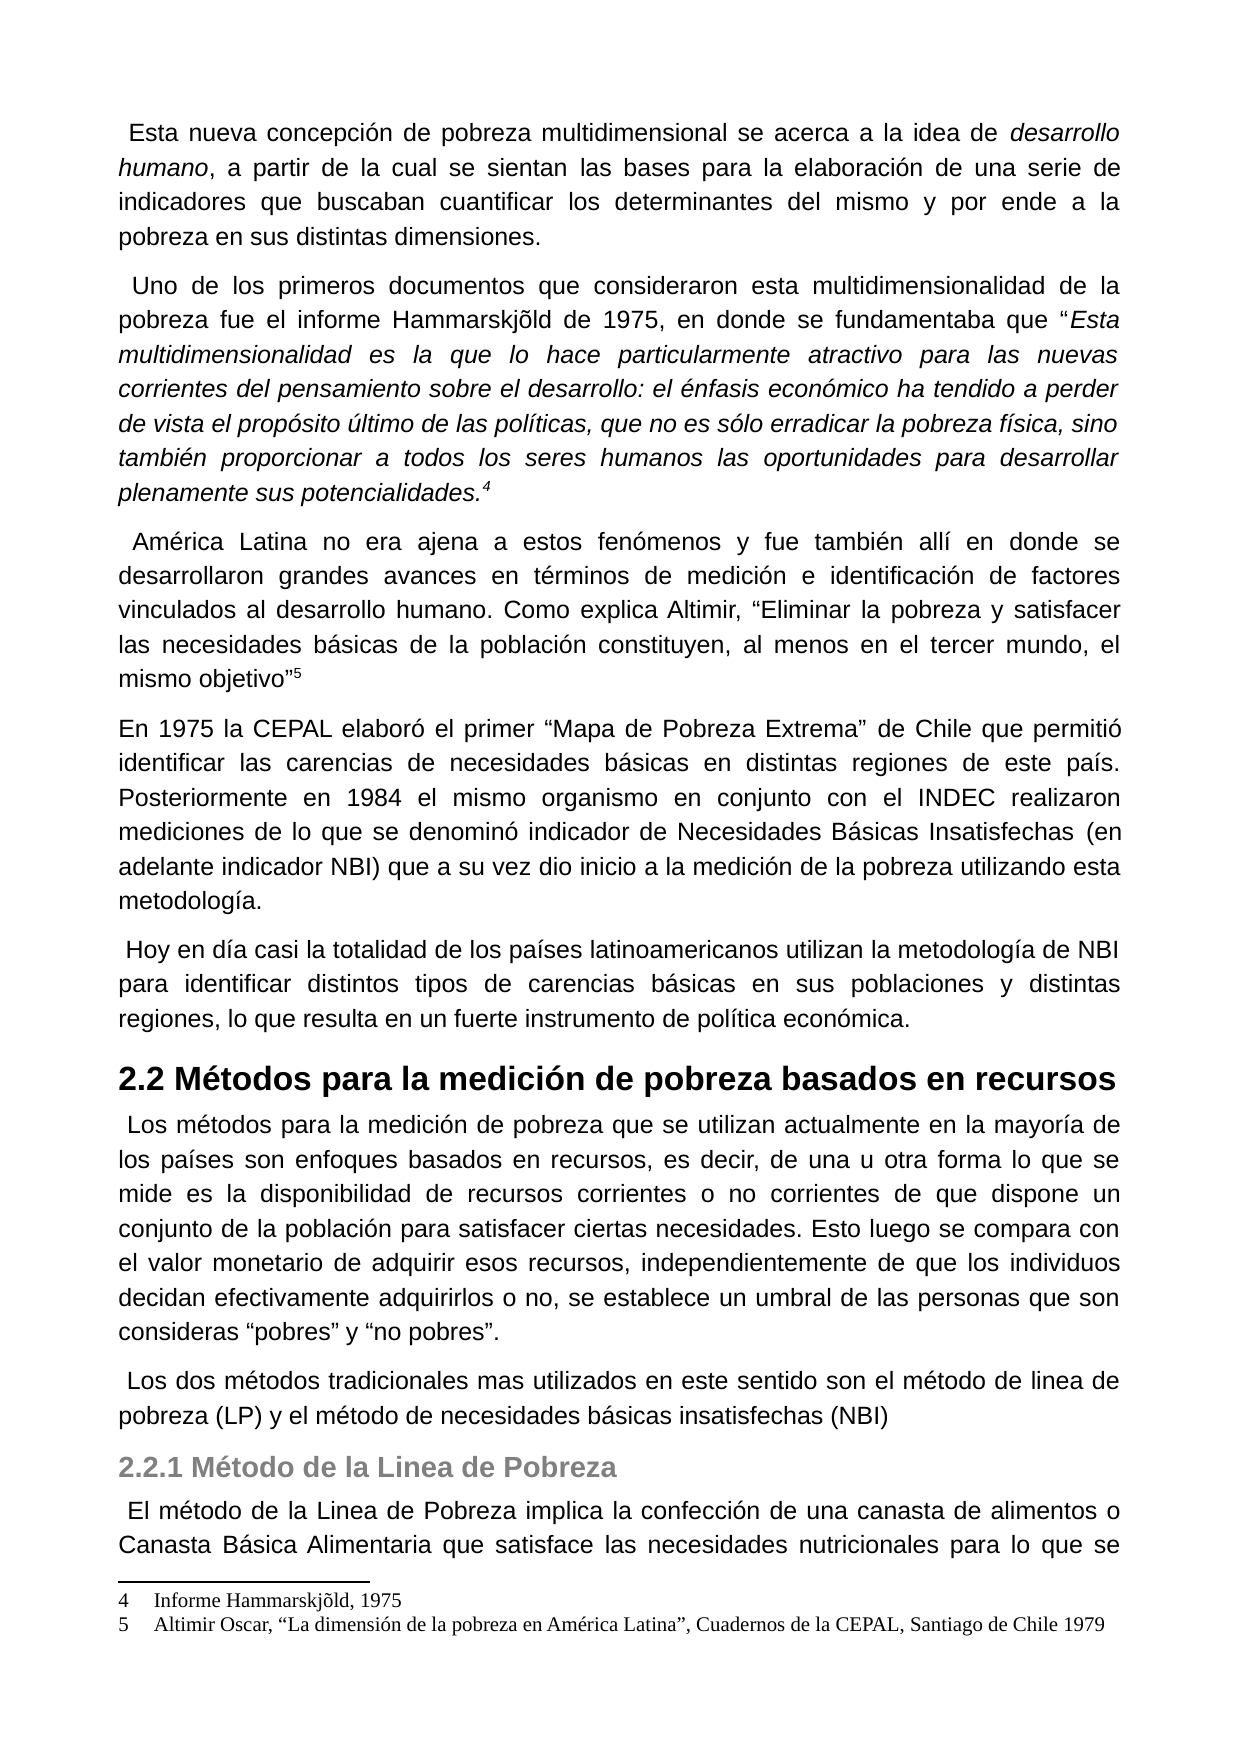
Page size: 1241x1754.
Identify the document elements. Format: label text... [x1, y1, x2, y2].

text Informe Hammarskjõld, 1975 [118, 1588, 1122, 1612]
text El método de la Linea de Pobreza implica la confección de una canasta de alimentos o Canasta Básica Alimentaria que satisface las necesidades nutricionales para lo que se [118, 1496, 1122, 1559]
text Esta nueva concepción de pobreza multidimensional se acerca a la idea de desarrollo humano, a partir de la cual se sientan las bases para la elaboración de una serie de indicadores que buscaban cuantificar los determinantes del mismo y por ende a la pobreza en sus distintas dimensiones. [118, 118, 1122, 250]
text América Latina no era ajena a estos fenómenos y fue también allí en donde se desarrollaron grandes avances en términos de medición e identificación de factores vinculados al desarrollo humano. Como explica Altimir, “Eliminar la pobreza y satisfacer las necesidades básicas de la población constituyen, al menos en el tercer mundo, el mismo objetivo” [118, 527, 1122, 693]
text Los dos métodos tradicionales mas utilizados en este sentido son el método de linea de pobreza (LP) y el método de necesidades básicas insatisfechas (NBI) [118, 1366, 1122, 1429]
text Hoy en día casi la totalidad de los países latinoamericanos utilizan la metodología de NBI para identificar distintos tipos de carencias básicas en sus poblaciones y distintas regiones, lo que resulta en un fuerte instrumento de política económica. [118, 935, 1122, 1033]
text En 1975 la CEPAL elaboró el primer “Mapa de Pobreza Extrema” de Chile que permitió identificar las carencias de necesidades básicas en distintas regiones de este país. Posteriormente en 1984 el mismo organismo en conjunto con el INDEC realizaron mediciones de lo que se denominó indicador de Necesidades Básicas Insatisfechas (en adelante indicador NBI) que a su vez dio inicio a la medición de la pobreza utilizando esta metodología. [118, 713, 1122, 915]
text Los métodos para la medición de pobreza que se utilizan actualmente en la mayoría de los países son enfoques basados en recursos, es decir, de una u otra forma lo que se mide es la disponibilidad de recursos corrientes o no corrientes de que dispone un conjunto de la población para satisfacer ciertas necesidades. Esto luego se compara con el valor monetario de adquirir esos recursos, independientemente de que los individuos decidan efectivamente adquirirlos o no, se establece un umbral de las personas que son consideras “pobres” y “no pobres”. [118, 1110, 1122, 1346]
text Uno de los primeros documentos que consideraron esta multidimensionalidad de la pobreza fue el informe Hammarskjõld de 1975, en donde se fundamentaba que “Esta multidimensionalidad es la que lo hace particularmente atractivo para las nuevas corrientes del pensamiento sobre el desarrollo: el énfasis económico ha tendido a perder de vista el propósito último de las políticas, que no es sólo erradicar la pobreza física, sino también proporcionar a todos los seres humanos las oportunidades para desarrollar plenamente sus potencialidades. [118, 271, 1122, 506]
subtitle 2.2.1 Método de la Linea de Pobreza [118, 1450, 1122, 1483]
text Altimir Oscar, “La dimensión de la pobreza en América Latina”, Cuadernos de la CEPAL, Santiago de Chile 1979 [118, 1612, 1122, 1636]
subtitle 2.2 Métodos para la medición de pobreza basados en recursos [118, 1059, 1122, 1098]
